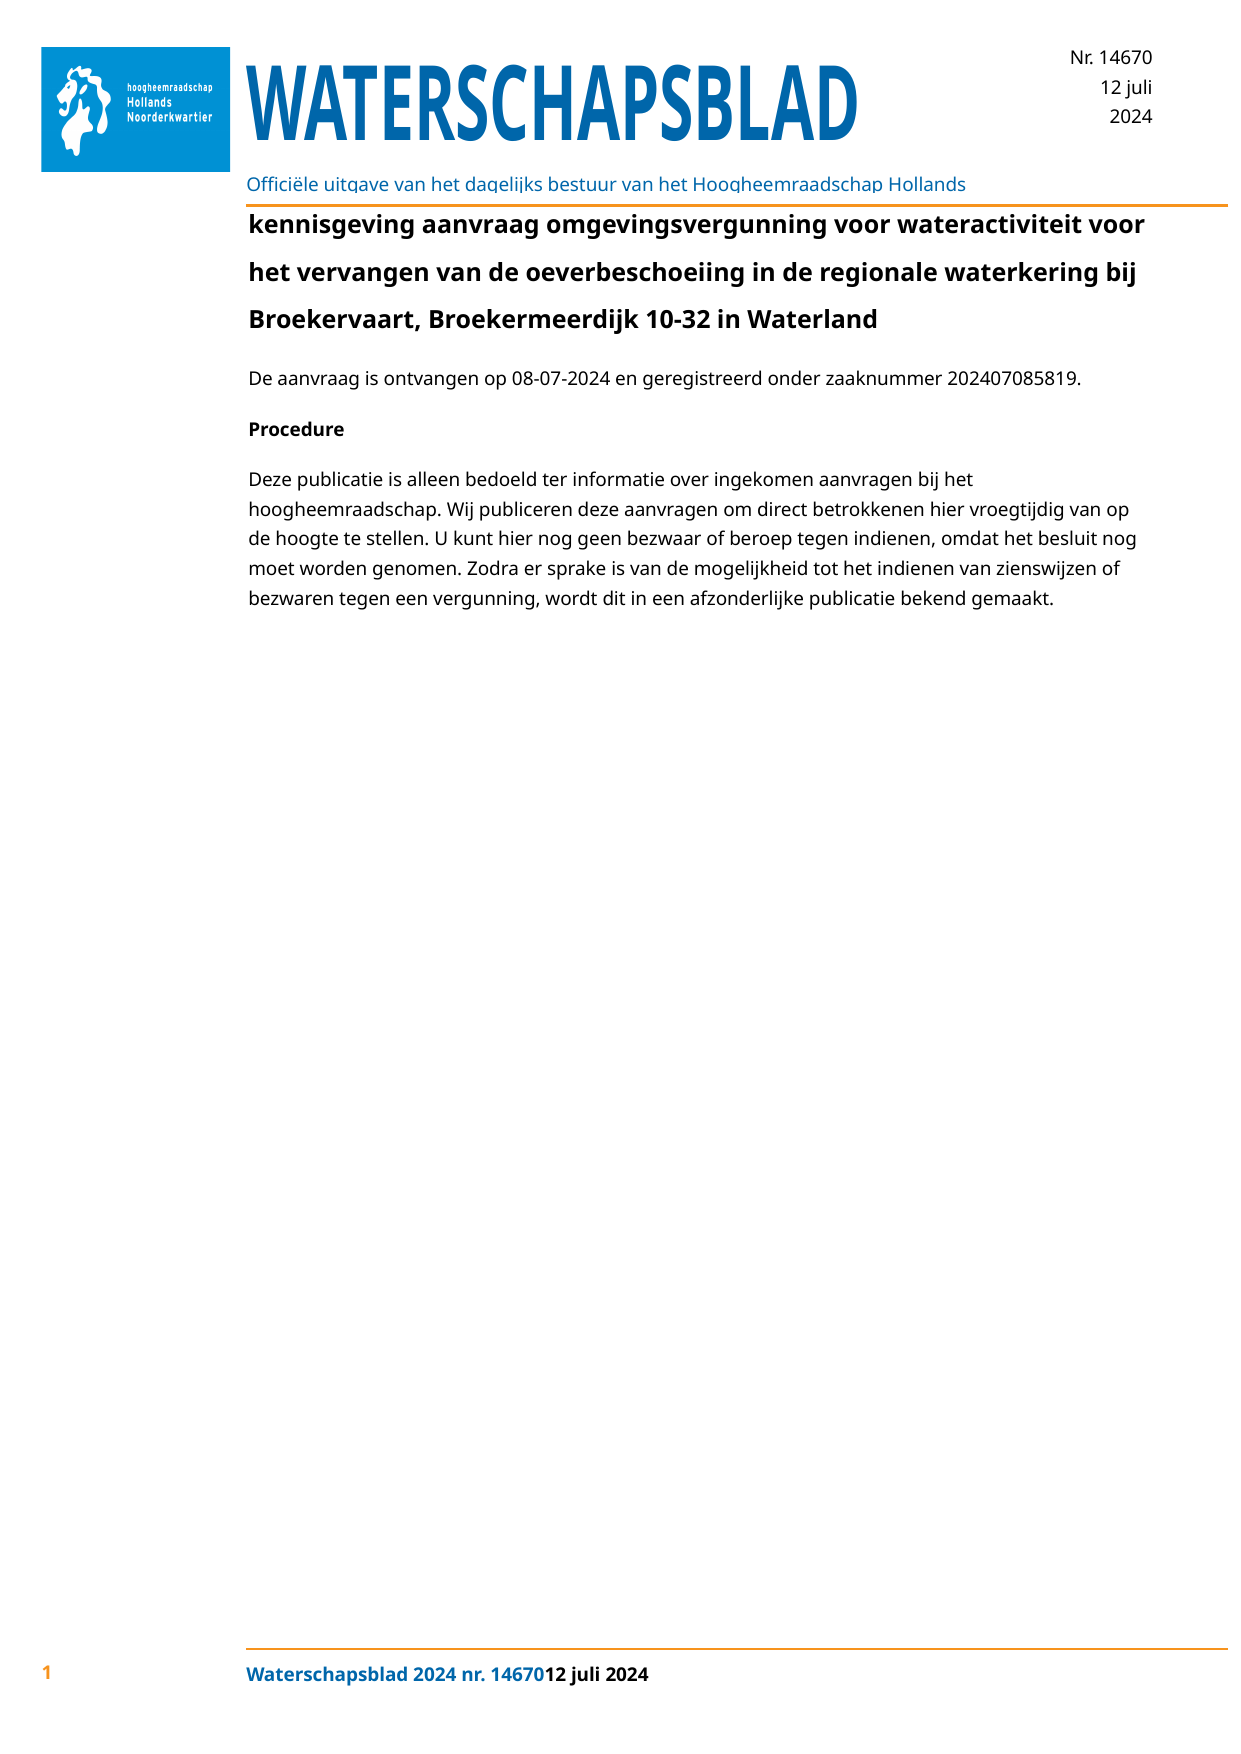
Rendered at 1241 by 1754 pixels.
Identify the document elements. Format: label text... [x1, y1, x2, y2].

picture [80, 86, 87, 93]
picture [128, 98, 133, 106]
text Deze publicatie is alleen bedoeld ter informatie over ingekomen aanvragen bij het hoogheemraadschap. Wij publiceren deze aanvragen om direct betrokkenen hier vroegtijdig van op de hoogte te stellen. U kunt hier nog geen bezwaar of beroep tegen indienen, omdat het besluit nog moet worden genomen. Zodra er sprake is van de mogelijkheid tot het indienen van zienswijzen of bezwaren tegen een vergunning, wordt dit in een afzonderlijke publicatie bekend gemaakt. [248, 466, 1152, 610]
picture [68, 69, 73, 79]
picture [128, 113, 133, 121]
picture [76, 67, 110, 133]
text kennisgeving aanvraag omgevingsvergunning voor wateractiviteit voor het vervangen van de oeverbeschoeiing in de regionale waterkering bij Broekervaart, Broekermeerdijk 10-32 in Waterland [248, 207, 1152, 336]
text Procedure [248, 416, 1152, 442]
picture [62, 100, 92, 155]
picture [58, 80, 77, 116]
text De aanvraag is ontvangen op 08-07-2024 en geregistreerd onder zaaknummer 202407085819. [248, 366, 1152, 391]
